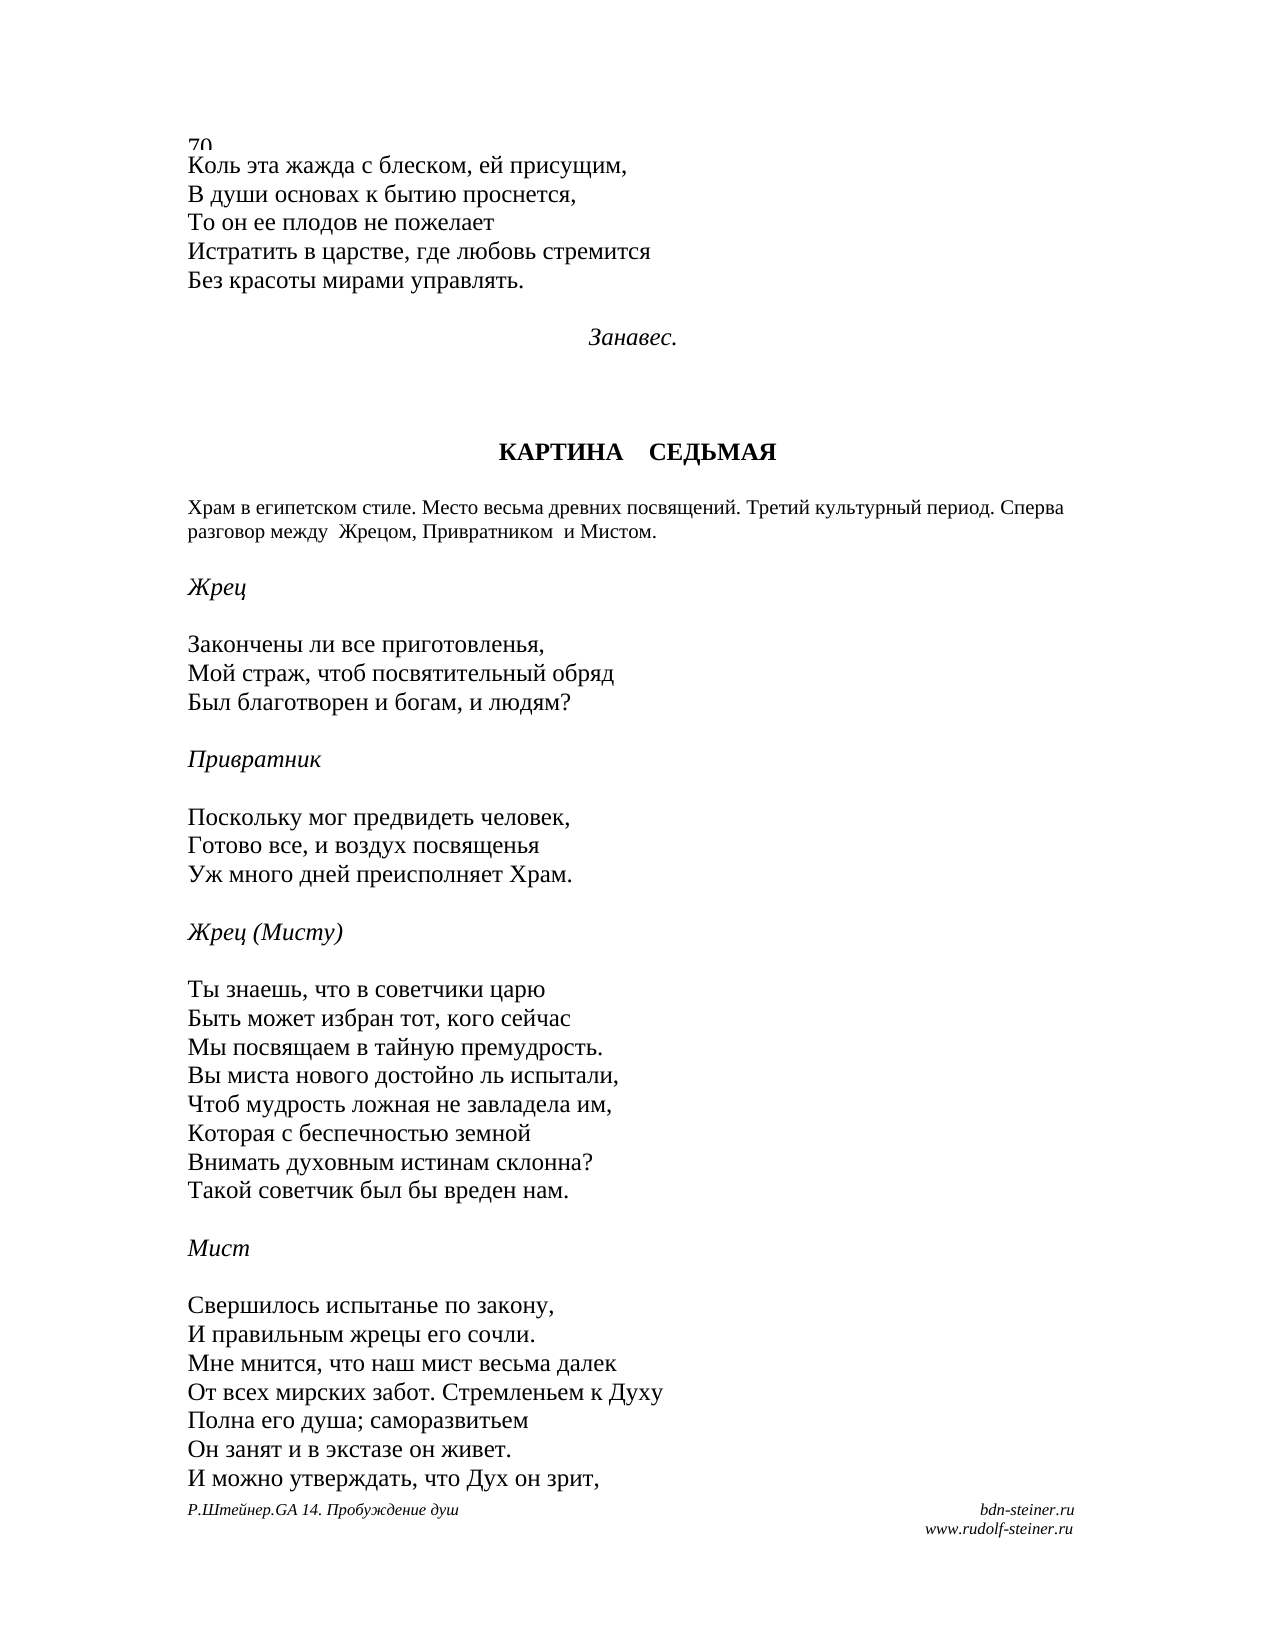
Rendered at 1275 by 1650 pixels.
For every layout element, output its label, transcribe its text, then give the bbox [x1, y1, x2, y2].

text Привратник [187, 744, 1087, 773]
text Жрец [187, 572, 1087, 601]
text Храм в египетском стиле. Место весьма древних посвящений. Третий культурный период. Сперва разговор между Жрецом, Привратником и Мистом. [187, 495, 1087, 543]
text КАРТИНА СЕДЬМАЯ [187, 437, 1087, 466]
text Коль эта жажда с блеском, ей присущим, В души основах к бытию проснется, То он ее плодов не пожелает Истратить в царстве, где любовь стремится Без красоты мирами управлять. [187, 150, 1087, 294]
text Ты знаешь, что в советчики царю Быть может избран тот, кого сейчас Мы посвящаем в тайную премудрость. Вы миста нового достойно ль испытали, Чтоб мудрость ложная не завладела им, Которая с беспечностью земной Внимать духовным истинам склонна? Такой советчик был бы вреден нам. [187, 974, 1087, 1204]
text Занавес. [187, 322, 1087, 351]
text Свершилось испытанье по закону, И правильным жрецы его сочли. Мне мнится, что наш мист весьма далек От всех мирских забот. Стремленьем к Духу Полна его душа; саморазвитьем Он занят и в экстазе он живет. И можно утверждать, что Дух он зрит, [187, 1291, 1087, 1492]
text Мист [187, 1233, 1087, 1262]
text Поскольку мог предвидеть человек, Готово все, и воздух посвященья Уж много дней преисполняет Храм. [187, 802, 1087, 888]
text Закончены ли все приготовленья, Мой страж, чтоб посвятительный обряд Был благотворен и богам, и людям? [187, 629, 1087, 716]
text Жрец (Мисту) [187, 917, 1087, 946]
